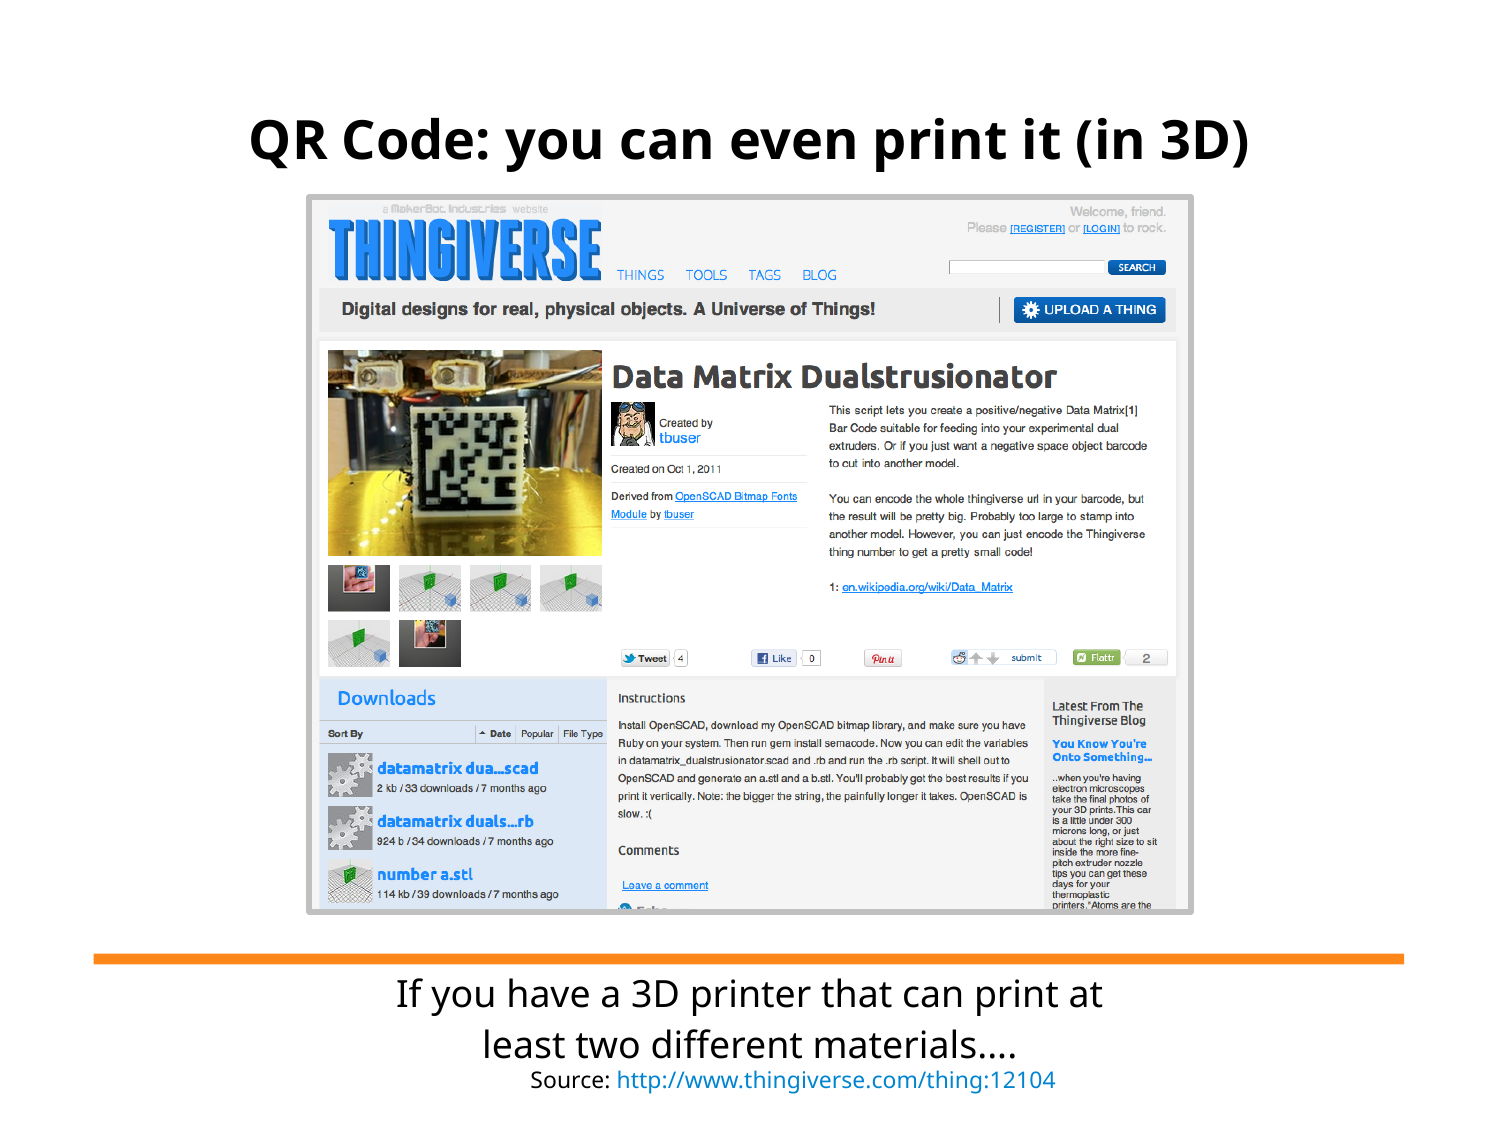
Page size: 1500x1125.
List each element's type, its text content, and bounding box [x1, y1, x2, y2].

text_box Source: http://www.thingiverse.com/thing:12104 [515, 1073, 1023, 1101]
title QR Code: you can even print it (in 3D) [75, 44, 1426, 233]
text_box If you have a 3D printer that can print at least two different materials.... [343, 960, 1157, 1073]
picture [0, 0, 1500, 1125]
